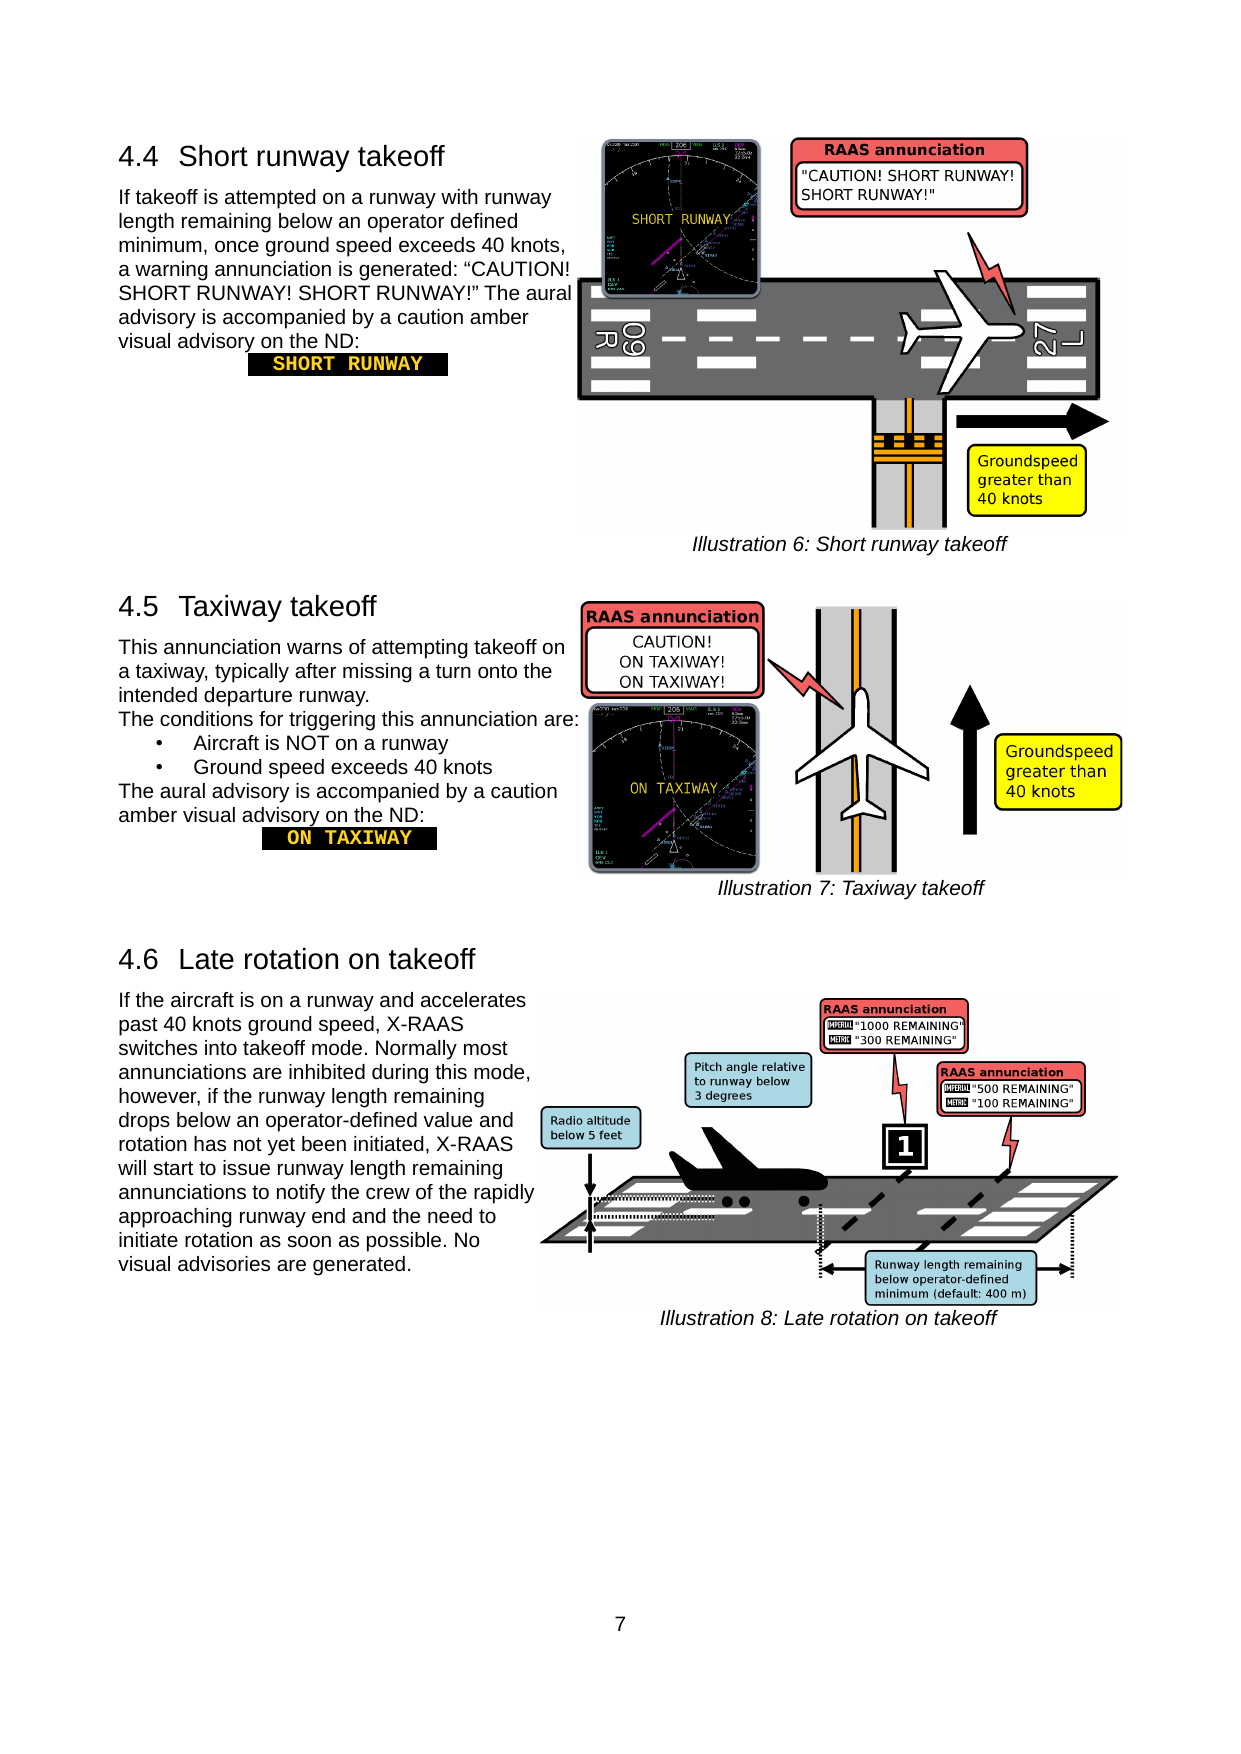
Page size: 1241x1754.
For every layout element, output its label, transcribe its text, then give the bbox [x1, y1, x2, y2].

text Illustration 6: Short runway takeoff [577, 532, 1123, 556]
text SHORT RUNWAY [118, 353, 577, 376]
picture [577, 137, 1124, 532]
picture [580, 601, 1123, 877]
subtitle Late rotation on takeoff [118, 942, 1122, 976]
text This annunciation warns of attempting takeoff on a taxiway, typically after missing a turn onto the intended departure runway. [118, 635, 580, 707]
subtitle Taxiway takeoff [118, 589, 1122, 622]
text ON TAXIWAY [118, 827, 580, 850]
list Ground speed exceeds 40 knots [156, 755, 580, 779]
picture [539, 998, 1119, 1306]
subtitle Short runway takeoff [118, 139, 577, 172]
list Aircraft is NOT on a runway [156, 731, 580, 755]
text Illustration 7: Taxiway takeoff [581, 877, 1123, 900]
text If takeoff is attempted on a runway with runway length remaining below an operator defined minimum, once ground speed exceeds 40 knots, a warning annunciation is generated: “CAUTION! SHORT RUNWAY! SHORT RUNWAY!” The aural advisory is accompanied by a caution amber visual advisory on the ND: [118, 185, 577, 353]
text The conditions for triggering this annunciation are: [118, 707, 580, 731]
text The aural advisory is accompanied by a caution amber visual advisory on the ND: [118, 779, 580, 827]
text If the aircraft is on a runway and accelerates past 40 knots ground speed, X-RAAS switches into takeoff mode. Normally most annunciations are inhibited during this mode, however, if the runway length remaining drops below an operator-defined value and rotation has not yet been initiated, X-RAAS will start to issue runway length remaining annunciations to notify the crew of the rapidly approaching runway end and the need to initiate rotation as soon as possible. No visual advisories are generated. [118, 988, 1122, 1276]
text Illustration 8: Late rotation on takeoff [537, 1306, 1120, 1329]
